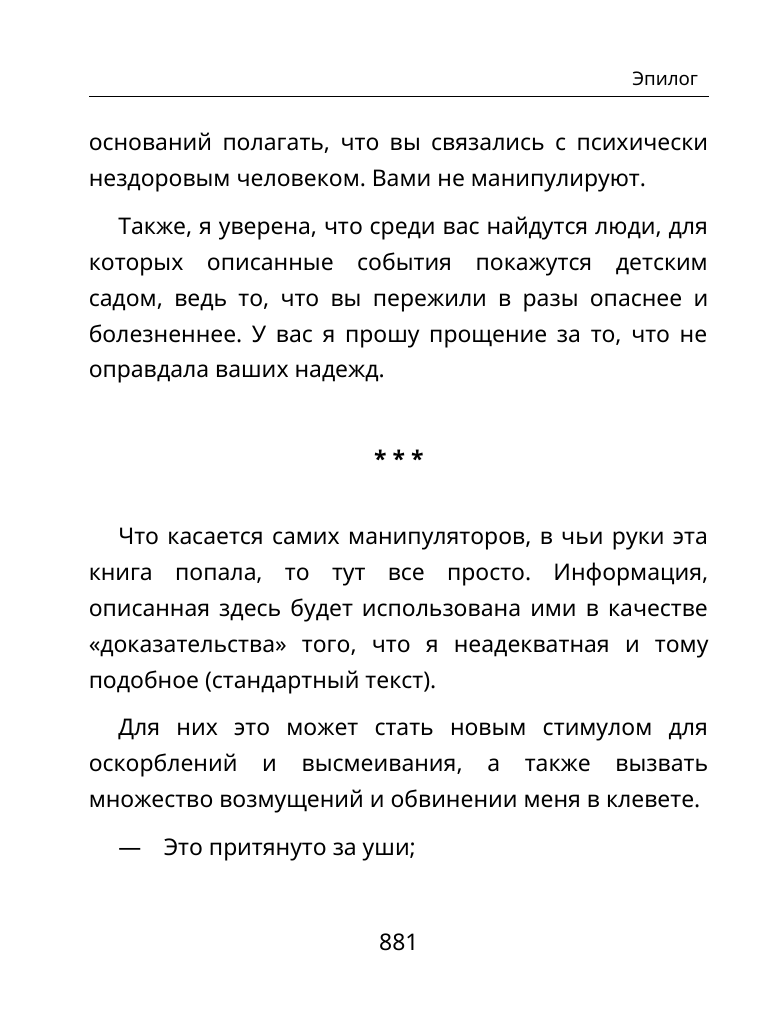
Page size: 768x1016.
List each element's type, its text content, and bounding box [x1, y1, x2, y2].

text Также, я уверена, что среди вас найдутся люди, для которых описанные события покажутся детским садом, ведь то, что вы пережили в разы опаснее и болезненнее. У вас я прошу прощение за то, что не оправдала ваших надежд. [88, 210, 709, 385]
text Для них это может стать новым стимулом для оскорблений и высмеивания, а также вызвать множество возмущений и обвинении меня в клевете. [88, 711, 709, 814]
text Что касается самих манипуляторов, в чьи руки эта книга попала, то тут все просто. Информация, описанная здесь будет использована ими в качестве «доказательства» того, что я неадекватная и тому подобное (стандартный текст). [88, 520, 709, 695]
list Это притянуто за уши; [88, 831, 709, 862]
subtitle * * * [88, 442, 709, 474]
text оснований полагать, что вы связались с психически нездоровым человеком. Вами не манипулируют. [88, 126, 709, 193]
